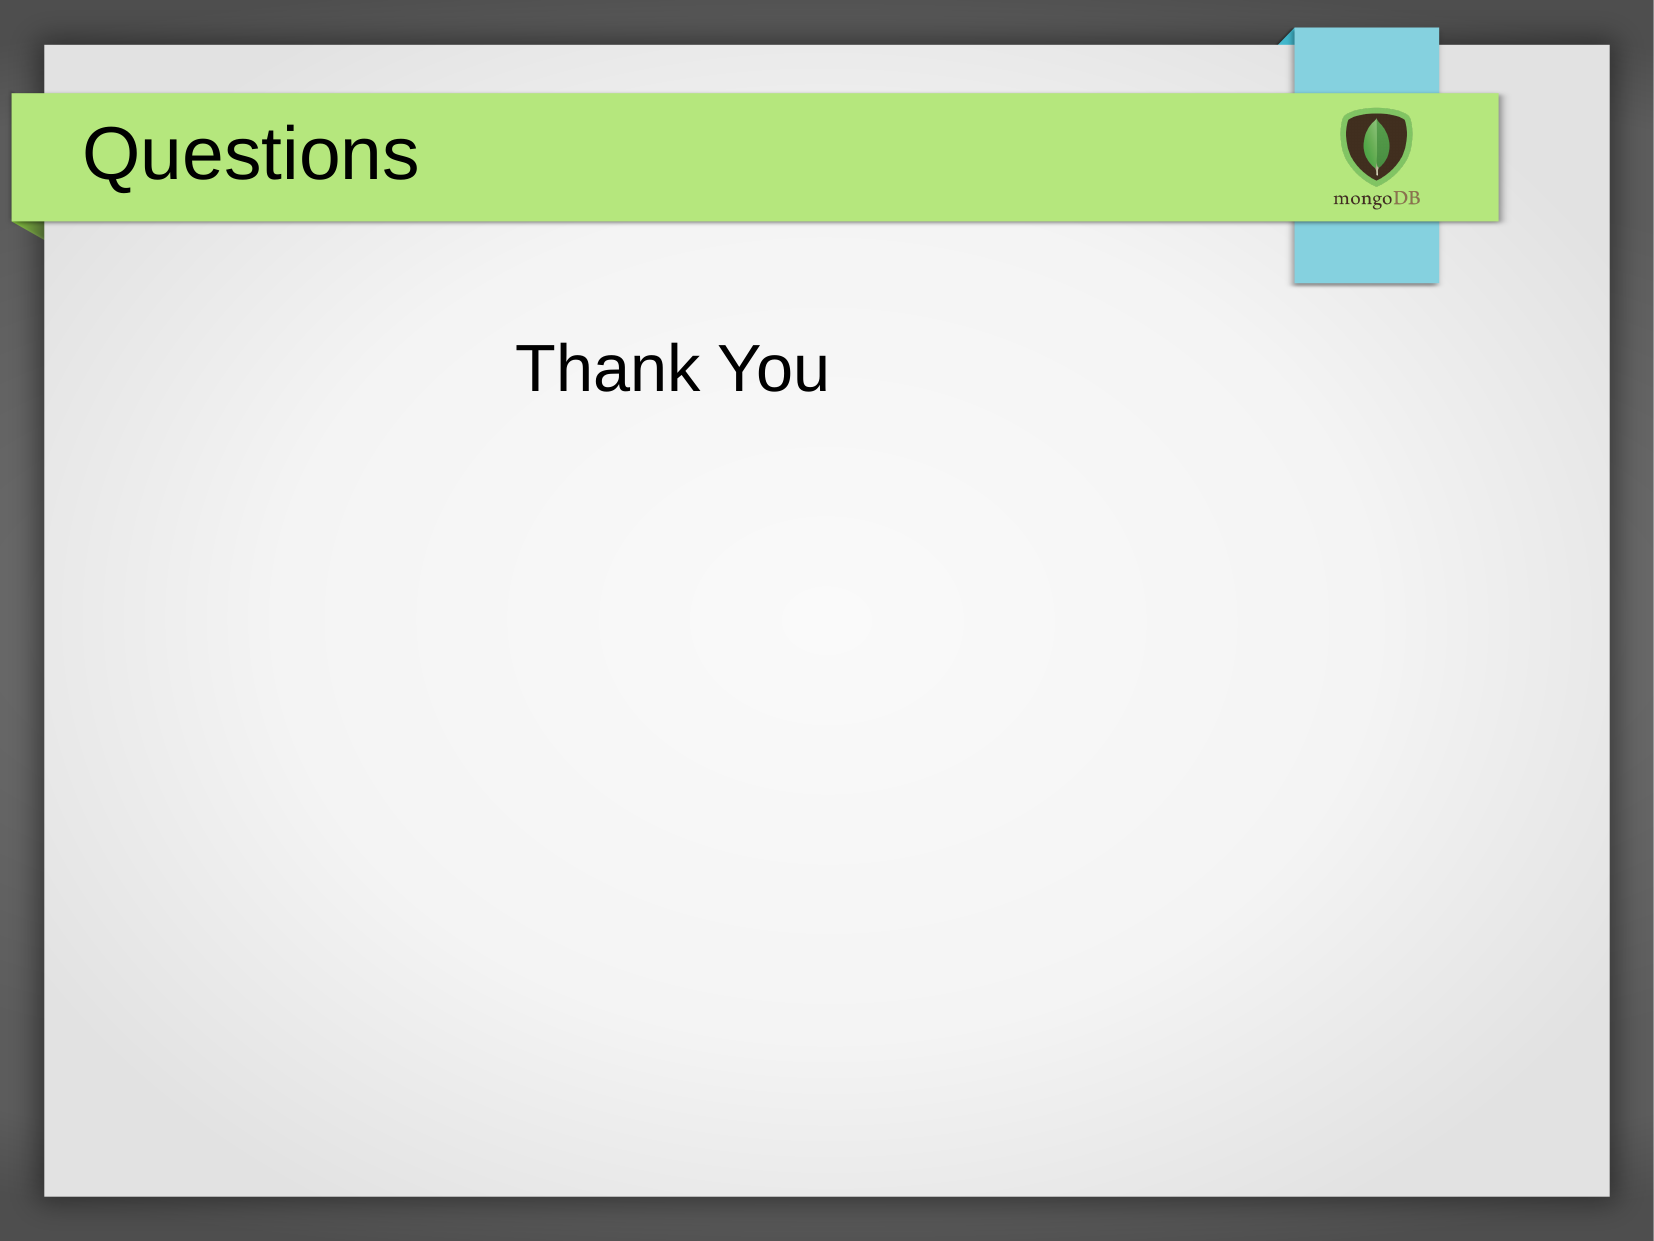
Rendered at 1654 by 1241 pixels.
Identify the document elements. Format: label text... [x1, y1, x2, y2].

subtitle Thank You [82, 94, 1264, 643]
picture [0, 0, 1654, 1241]
